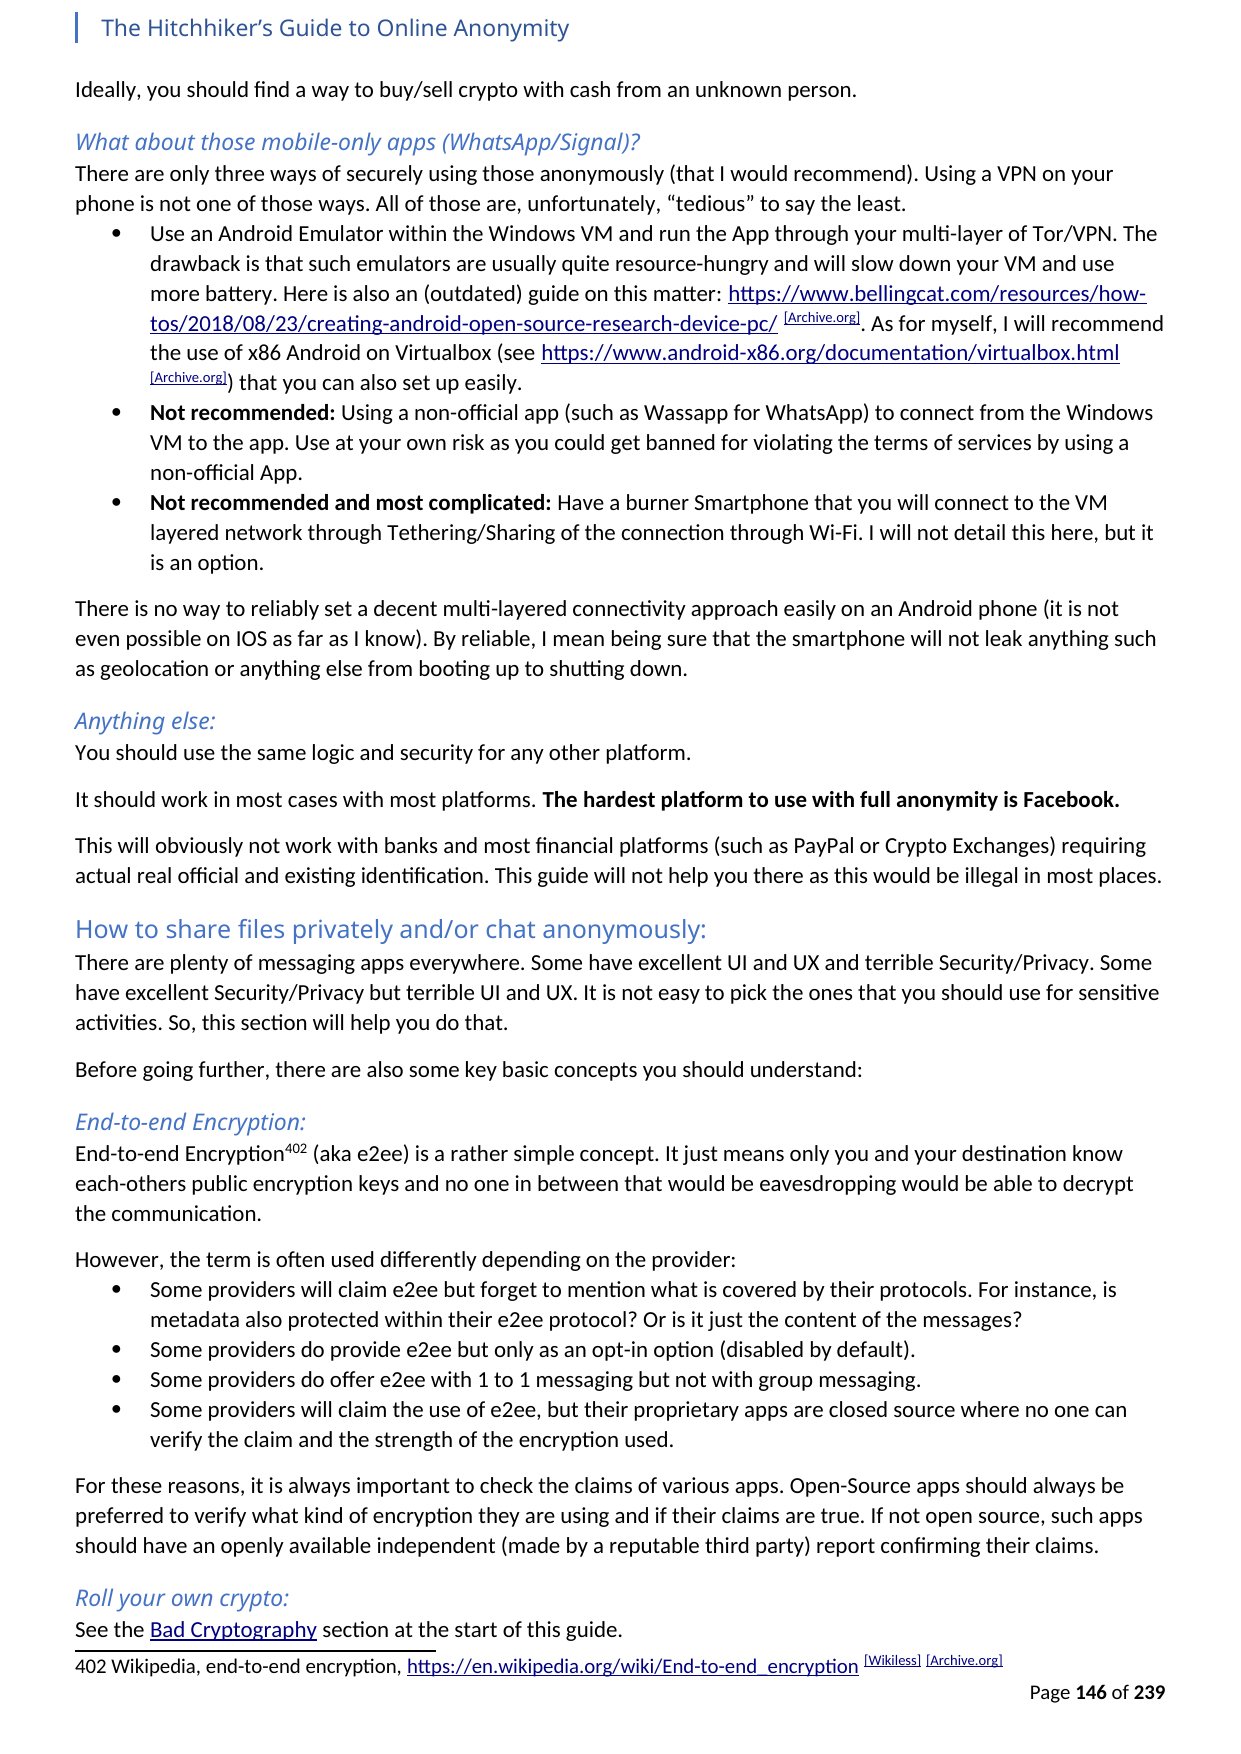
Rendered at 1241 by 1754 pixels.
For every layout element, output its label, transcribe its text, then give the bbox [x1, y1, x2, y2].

text This will obviously not work with banks and most financial platforms (such as PayPal or Crypto Exchanges) requiring actual real official and existing identification. This guide will not help you there as this would be illegal in most places. [75, 831, 1165, 889]
text For these reasons, it is always important to check the claims of various apps. Open-Source apps should always be preferred to verify what kind of encryption they are using and if their claims are true. If not open source, such apps should have an openly available independent (made by a reputable third party) report confirming their claims. [75, 1471, 1165, 1559]
subtitle End-to-end Encryption: [75, 1106, 1165, 1137]
text See the Bad Cryptography section at the start of this guide. [75, 1615, 1165, 1643]
subtitle Anything else: [75, 705, 1165, 736]
text End-to-end Encryption (aka e2ee) is a rather simple concept. It just means only you and your destination know each-others public encryption keys and no one in between that would be eavesdropping would be able to decrypt the communication. [75, 1139, 1165, 1227]
list Some providers will claim e2ee but forget to mention what is covered by their protocols. For instance, is metadata also protected within their e2ee protocol? Or is it just the content of the messages? [112, 1275, 1165, 1333]
text Wikipedia, end-to-end encryption, https://en.wikipedia.org/wiki/End-to-end_encryption [Wikiless] [Archive.org] [75, 1651, 1165, 1679]
list Some providers will claim the use of e2ee, but their proprietary apps are closed source where no one can verify the claim and the strength of the encryption used. [112, 1395, 1165, 1453]
list Use an Android Emulator within the Windows VM and run the App through your multi-layer of Tor/VPN. The drawback is that such emulators are usually quite resource-hungry and will slow down your VM and use more battery. Here is also an (outdated) guide on this matter: https://www.bellingcat.com/resources/how-tos/2018/08/23/creating-android-open-source-research-device-pc/ [Archive.org]. As for myself, I will recommend the use of x86 Android on Virtualbox (see https://www.android-x86.org/documentation/virtualbox.html [Archive.org]) that you can also set up easily. [112, 219, 1165, 396]
text There are only three ways of securely using those anonymously (that I would recommend). Using a VPN on your phone is not one of those ways. All of those are, unfortunately, “tedious” to say the least. [75, 159, 1165, 217]
text You should use the same logic and security for any other platform. [75, 738, 1165, 766]
list Not recommended: Using a non-official app (such as Wassapp for WhatsApp) to connect from the Windows VM to the app. Use at your own risk as you could get banned for violating the terms of services by using a non-official App. [112, 398, 1165, 486]
list Not recommended and most complicated: Have a burner Smartphone that you will connect to the VM layered network through Tethering/Sharing of the connection through Wi-Fi. I will not detail this here, but it is an option. [112, 488, 1165, 576]
text There are plenty of messaging apps everywhere. Some have excellent UI and UX and terrible Security/Privacy. Some have excellent Security/Privacy but terrible UI and UX. It is not easy to pick the ones that you should use for sensitive activities. So, this section will help you do that. [75, 948, 1165, 1036]
text There is no way to reliably set a decent multi-layered connectivity approach easily on an Android phone (it is not even possible on IOS as far as I know). By reliable, I mean being sure that the smartphone will not leak anything such as geolocation or anything else from booting up to shutting down. [75, 594, 1165, 682]
subtitle Roll your own crypto: [75, 1582, 1165, 1613]
text Ideally, you should find a way to buy/sell crypto with cash from an unknown person. [75, 75, 1165, 103]
subtitle How to share files privately and/or chat anonymously: [75, 912, 1165, 946]
text Before going further, there are also some key basic concepts you should understand: [75, 1055, 1165, 1083]
text It should work in most cases with most platforms. The hardest platform to use with full anonymity is Facebook. [75, 785, 1165, 813]
list Some providers do provide e2ee but only as an opt-in option (disabled by default). [112, 1335, 1165, 1363]
list Some providers do offer e2ee with 1 to 1 messaging but not with group messaging. [112, 1365, 1165, 1393]
subtitle What about those mobile-only apps (WhatsApp/Signal)? [75, 126, 1165, 157]
text However, the term is often used differently depending on the provider: [75, 1245, 1165, 1273]
